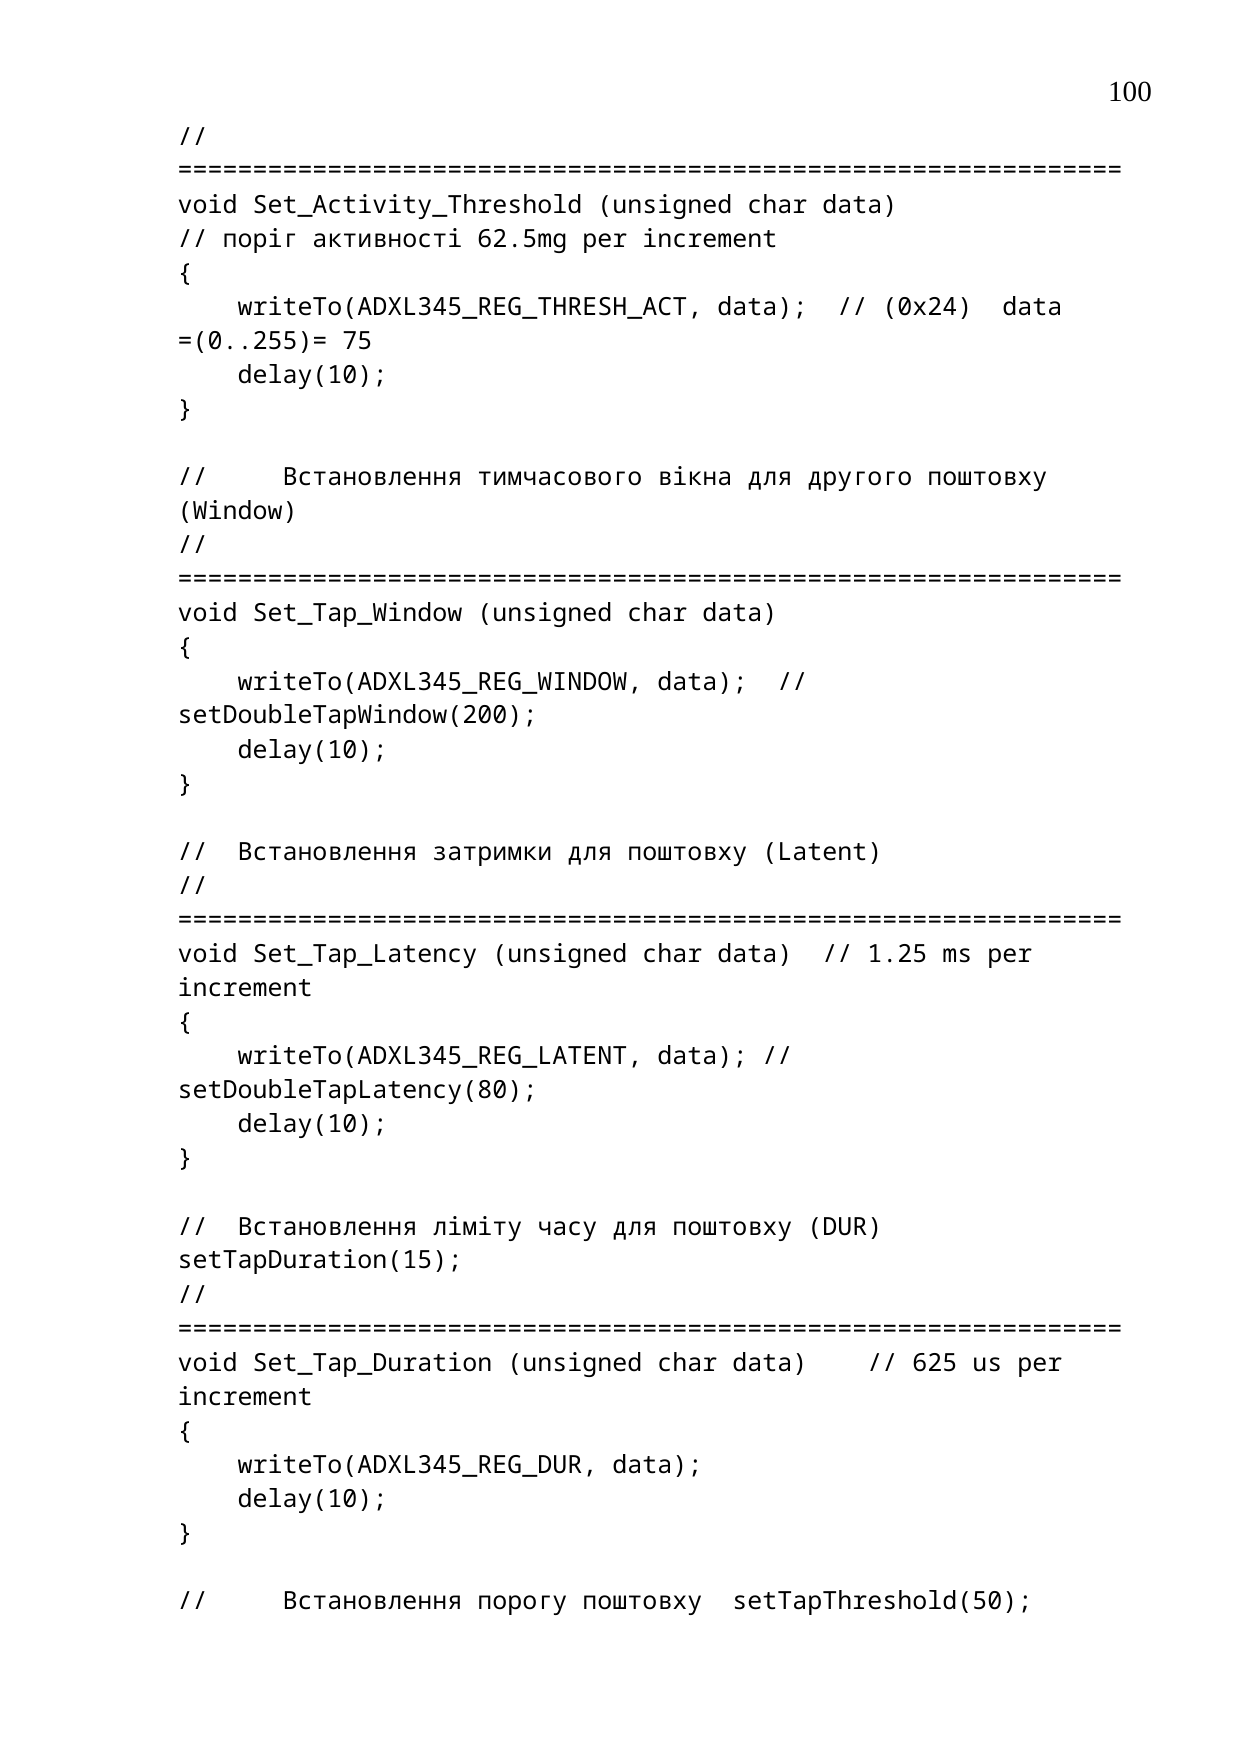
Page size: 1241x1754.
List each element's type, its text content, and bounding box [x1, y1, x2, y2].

text // Встановлення порогу поштовху setTapThreshold(50); [177, 1583, 1152, 1617]
text { [177, 1004, 1152, 1038]
text { [177, 254, 1152, 288]
text writeTo(ADXL345_REG_THRESH_ACT, data); // (0x24) data =(0..255)= 75 [177, 288, 1152, 357]
text // Встановлення ліміту часу для поштовху (DUR) setTapDuration(15); [177, 1208, 1152, 1276]
text delay(10); [177, 1106, 1152, 1140]
text } [177, 1140, 1152, 1174]
text } [177, 1515, 1152, 1549]
text //=============================================================== [177, 527, 1152, 595]
text { [177, 629, 1152, 663]
text // поріг активності 62.5mg per increment [177, 220, 1152, 254]
text //=============================================================== [177, 1276, 1152, 1344]
text //=============================================================== [177, 867, 1152, 936]
text writeTo(ADXL345_REG_DUR, data); [177, 1447, 1152, 1481]
text { [177, 1412, 1152, 1447]
text void Set_Activity_Threshold (unsigned char data) [177, 186, 1152, 220]
text void Set_Tap_Duration (unsigned char data) // 625 us per increment [177, 1344, 1152, 1412]
text //=============================================================== [177, 118, 1152, 186]
text } [177, 391, 1152, 425]
text writeTo(ADXL345_REG_WINDOW, data); // setDoubleTapWindow(200); [177, 663, 1152, 731]
text // Встановлення затримки для поштовху (Latent) [177, 833, 1152, 867]
text delay(10); [177, 731, 1152, 765]
text // Встановлення тимчасового вікна для другого поштовху (Window) [177, 459, 1152, 527]
text void Set_Tap_Latency (unsigned char data) // 1.25 ms per increment [177, 936, 1152, 1004]
text } [177, 765, 1152, 799]
text writeTo(ADXL345_REG_LATENT, data); // setDoubleTapLatency(80); [177, 1038, 1152, 1106]
text void Set_Tap_Window (unsigned char data) [177, 595, 1152, 629]
text delay(10); [177, 1481, 1152, 1515]
text delay(10); [177, 357, 1152, 391]
